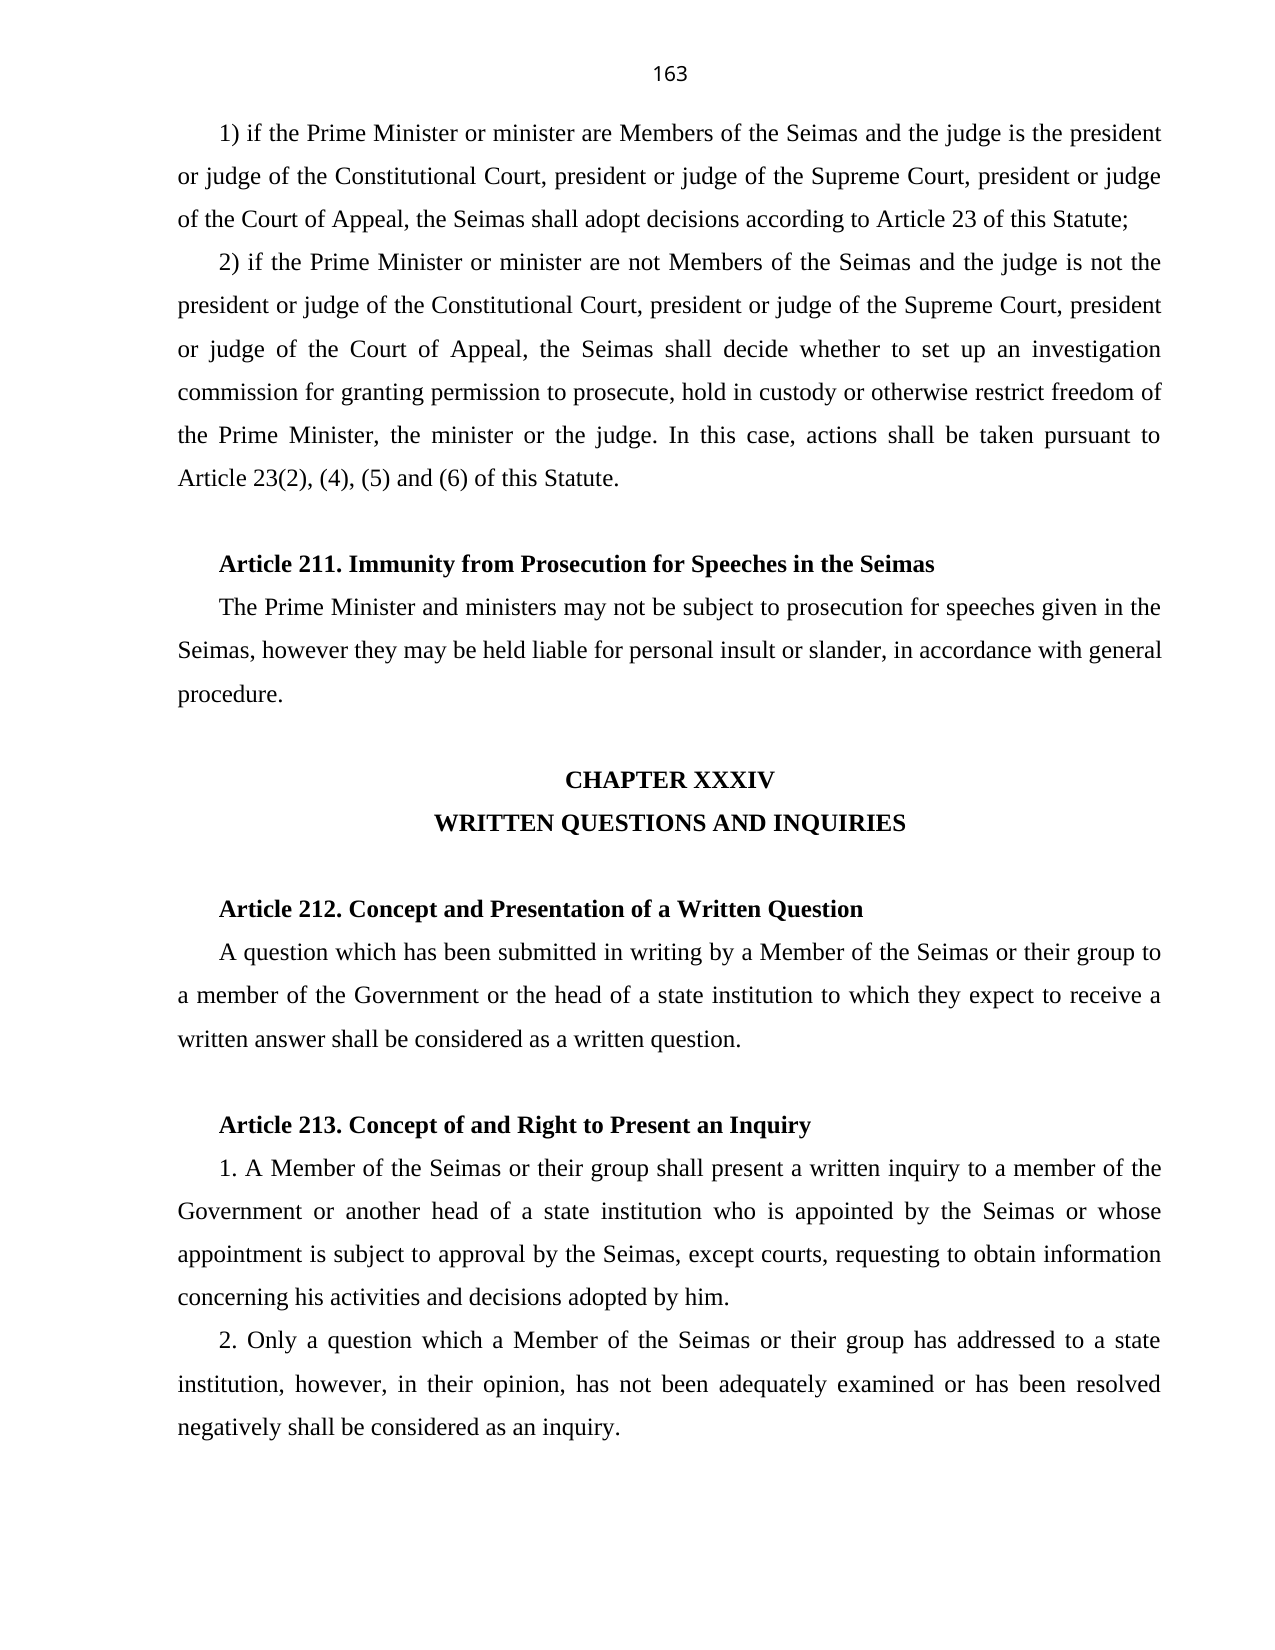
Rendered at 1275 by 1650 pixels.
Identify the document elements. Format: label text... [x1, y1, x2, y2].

text The Prime Minister and ministers may not be subject to prosecution for speeches given in the Seimas, however they may be held liable for personal insult or slander, in accordance with general procedure. [177, 592, 1163, 707]
text Article 213. Concept of and Right to Present an Inquiry [177, 1110, 1163, 1139]
text Article 212. Concept and Presentation of a Written Question [177, 894, 1163, 923]
text 1) if the Prime Minister or minister are Members of the Seimas and the judge is the president or judge of the Constitutional Court, president or judge of the Supreme Court, president or judge of the Court of Appeal, the Seimas shall adopt decisions according to Article 23 of this Statute; [177, 118, 1163, 233]
text 2. Only a question which a Member of the Seimas or their group has addressed to a state institution, however, in their opinion, has not been adequately examined or has been resolved negatively shall be considered as an inquiry. [177, 1326, 1163, 1441]
text A question which has been submitted in writing by a Member of the Seimas or their group to a member of the Government or the head of a state institution to which they expect to receive a written answer shall be considered as a written question. [177, 937, 1163, 1052]
text Chapter XXXIV [177, 765, 1163, 794]
text 2) if the Prime Minister or minister are not Members of the Seimas and the judge is not the president or judge of the Constitutional Court, president or judge of the Supreme Court, president or judge of the Court of Appeal, the Seimas shall decide whether to set up an investigation commission for granting permission to prosecute, hold in custody or otherwise restrict freedom of the Prime Minister, the minister or the judge. In this case, actions shall be taken pursuant to Article 23(2), (4), (5) and (6) of this Statute. [177, 247, 1163, 492]
text Article 211. Immunity from Prosecution for Speeches in the Seimas [177, 549, 1163, 578]
text WRITTEN QUESTIONS AND INQUIRIES [177, 808, 1163, 837]
text 1. A Member of the Seimas or their group shall present a written inquiry to a member of the Government or another head of a state institution who is appointed by the Seimas or whose appointment is subject to approval by the Seimas, except courts, requesting to obtain information concerning his activities and decisions adopted by him. [177, 1153, 1163, 1311]
